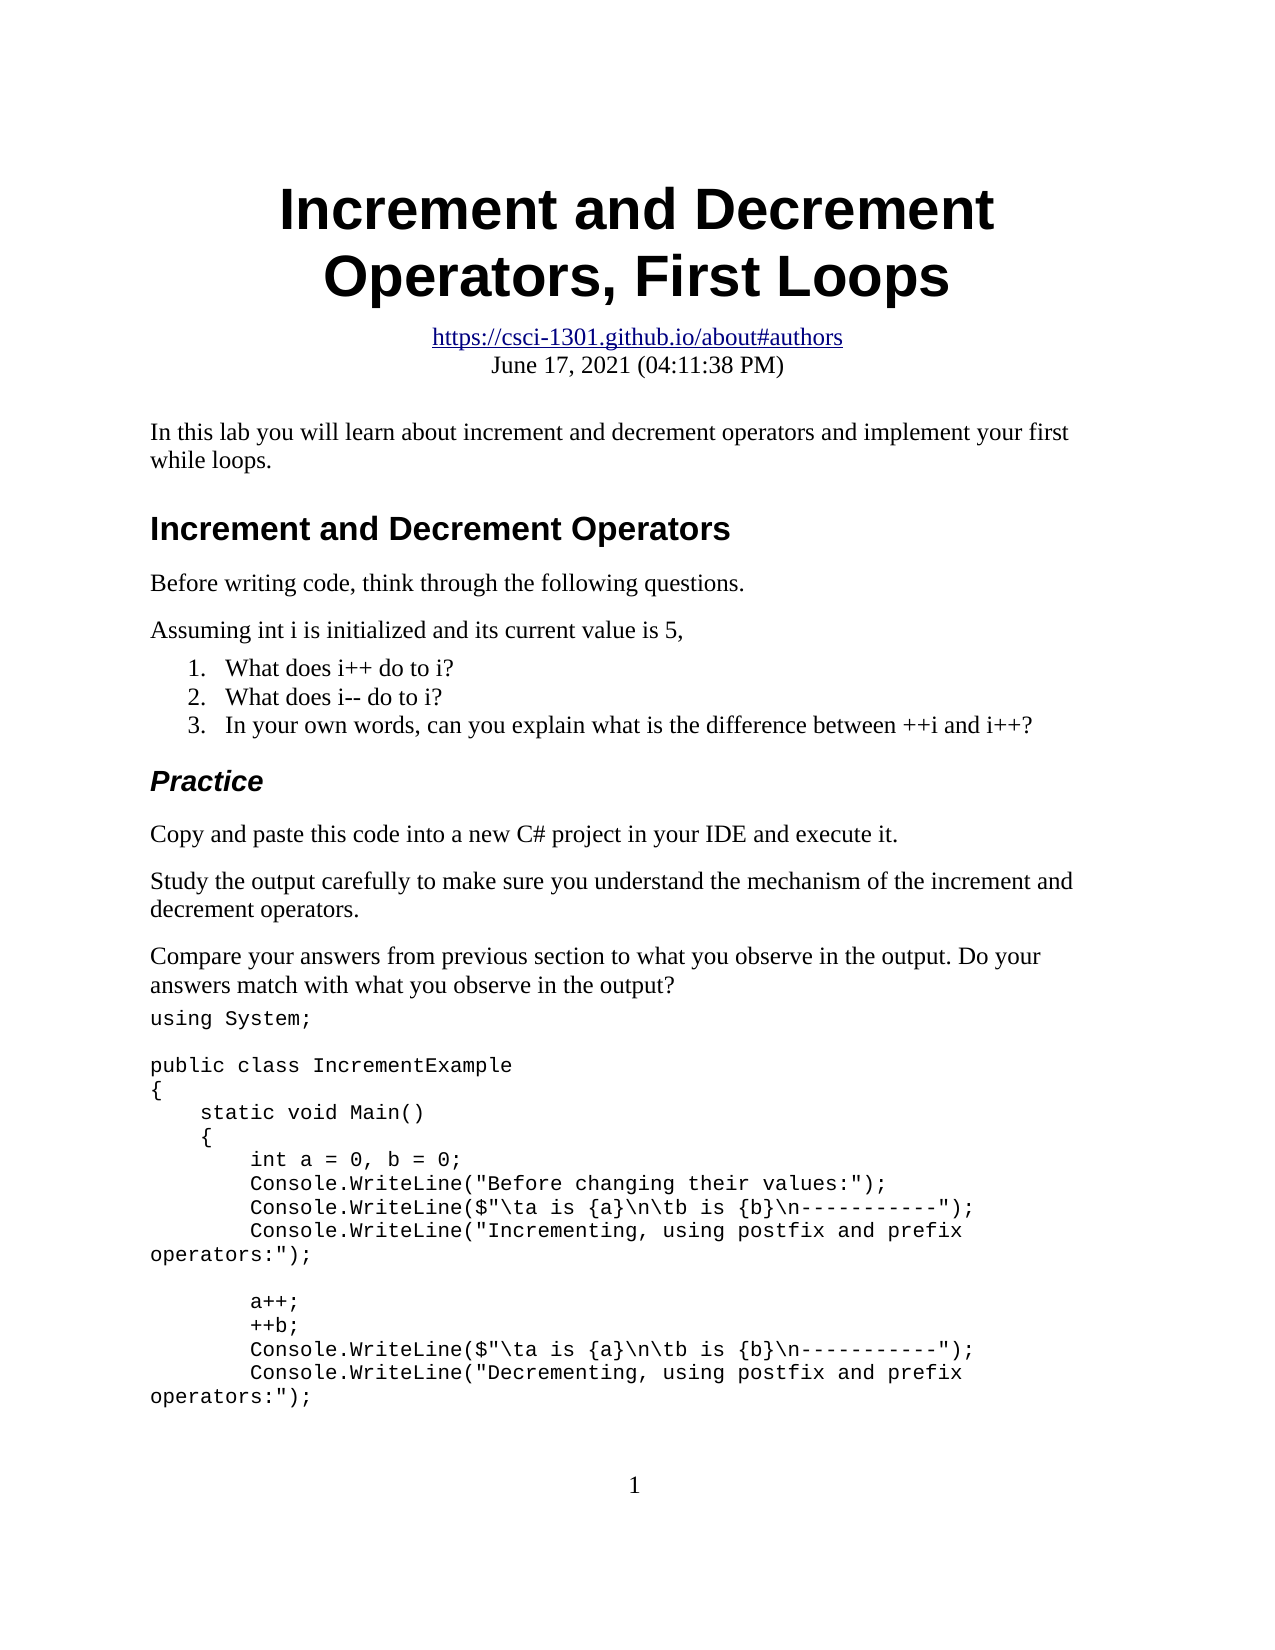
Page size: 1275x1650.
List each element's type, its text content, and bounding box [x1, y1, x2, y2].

text Compare your answers from previous section to what you observe in the output. Do your answers match with what you observe in the output? [150, 941, 1125, 999]
text using System; [150, 1008, 1125, 1031]
text Assuming int i is initialized and its current value is 5, [150, 615, 1125, 644]
text public class IncrementExample [150, 1055, 1125, 1078]
text { [150, 1078, 1125, 1102]
text Study the output carefully to make sure you understand the mechanism of the increment and decrement operators. [150, 866, 1125, 923]
text static void Main() [150, 1102, 1125, 1126]
text https://csci-1301.github.io/about#authors [150, 322, 1125, 350]
text Console.WriteLine($"\ta is {a}\n\tb is {b}\n-----------"); [150, 1339, 1125, 1362]
text ++b; [150, 1315, 1125, 1339]
text a++; [150, 1291, 1125, 1315]
list What does i-- do to i? [187, 682, 1125, 710]
text June 17, 2021 (04:11:38 PM) [150, 350, 1125, 379]
subtitle Increment and Decrement Operators [150, 508, 1125, 547]
text Console.WriteLine("Before changing their values:"); [150, 1173, 1125, 1197]
list What does i++ do to i? [187, 653, 1125, 682]
text int a = 0, b = 0; [150, 1149, 1125, 1173]
text In this lab you will learn about increment and decrement operators and implement your first while loops. [150, 417, 1125, 474]
text { [150, 1126, 1125, 1149]
text Console.WriteLine("Incrementing, using postfix and prefix operators:"); [150, 1220, 1125, 1268]
subtitle Practice [150, 764, 1125, 798]
list In your own words, can you explain what is the difference between ++i and i++? [187, 710, 1125, 739]
text Copy and paste this code into a new C# project in your IDE and execute it. [150, 819, 1125, 848]
text Console.WriteLine("Decrementing, using postfix and prefix operators:"); [150, 1362, 1125, 1409]
title Increment and Decrement Operators, First Loops [150, 175, 1125, 309]
text Console.WriteLine($"\ta is {a}\n\tb is {b}\n-----------"); [150, 1197, 1125, 1220]
text Before writing code, think through the following questions. [150, 568, 1125, 597]
